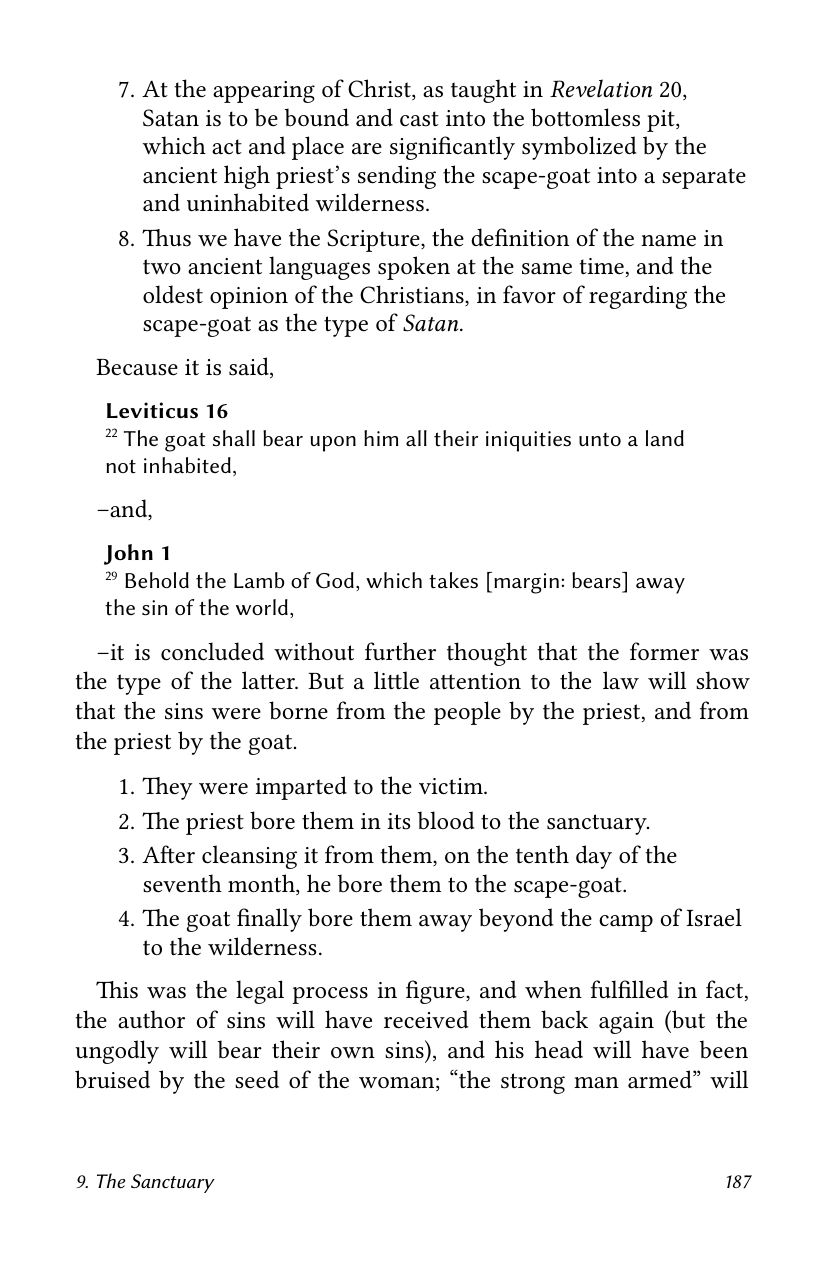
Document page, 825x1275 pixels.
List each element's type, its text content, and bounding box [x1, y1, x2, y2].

text 29 Behold the Lamb of God, which takes [margin: bears] away the sin of the world, [105, 568, 720, 621]
list The priest bore them in its blood to the sanctuary. [135, 807, 750, 835]
list They were imparted to the victim. [135, 772, 750, 801]
text –it is concluded without further thought that the former was the type of the latter. But a little attention to the law will show that the sins were borne from the people by the priest, and from the priest by the goat. [75, 637, 750, 756]
text This was the legal process in figure, and when fulfilled in fact, the author of sins will have received them back again (but the ungodly will bear their own sins), and his head will have been bruised by the seed of the woman; “the strong man armed” will [75, 976, 750, 1095]
text John 1 [105, 540, 750, 566]
list After cleansing it from them, on the tenth day of the seventh month, he bore them to the scape-goat. [135, 841, 750, 898]
text –and, [75, 495, 750, 524]
list At the appearing of Christ, as taught in Revelation 20, Satan is to be bound and cast into the bottomless pit, which act and place are significantly symbolized by the ancient high priest’s sending the scape-goat into a separate and uninhabited wilderness. [135, 75, 750, 218]
text Because it is said, [75, 353, 750, 381]
text 22 The goat shall bear upon him all their iniquities unto a land not inhabited, [105, 425, 720, 479]
text Leviticus 16 [105, 398, 750, 424]
list The goat finally bore them away beyond the camp of Israel to the wilderness. [135, 904, 750, 961]
list Thus we have the Scripture, the definition of the name in two ancient languages spoken at the same time, and the oldest opinion of the Christians, in favor of regarding the scape-goat as the type of Satan. [135, 224, 750, 338]
